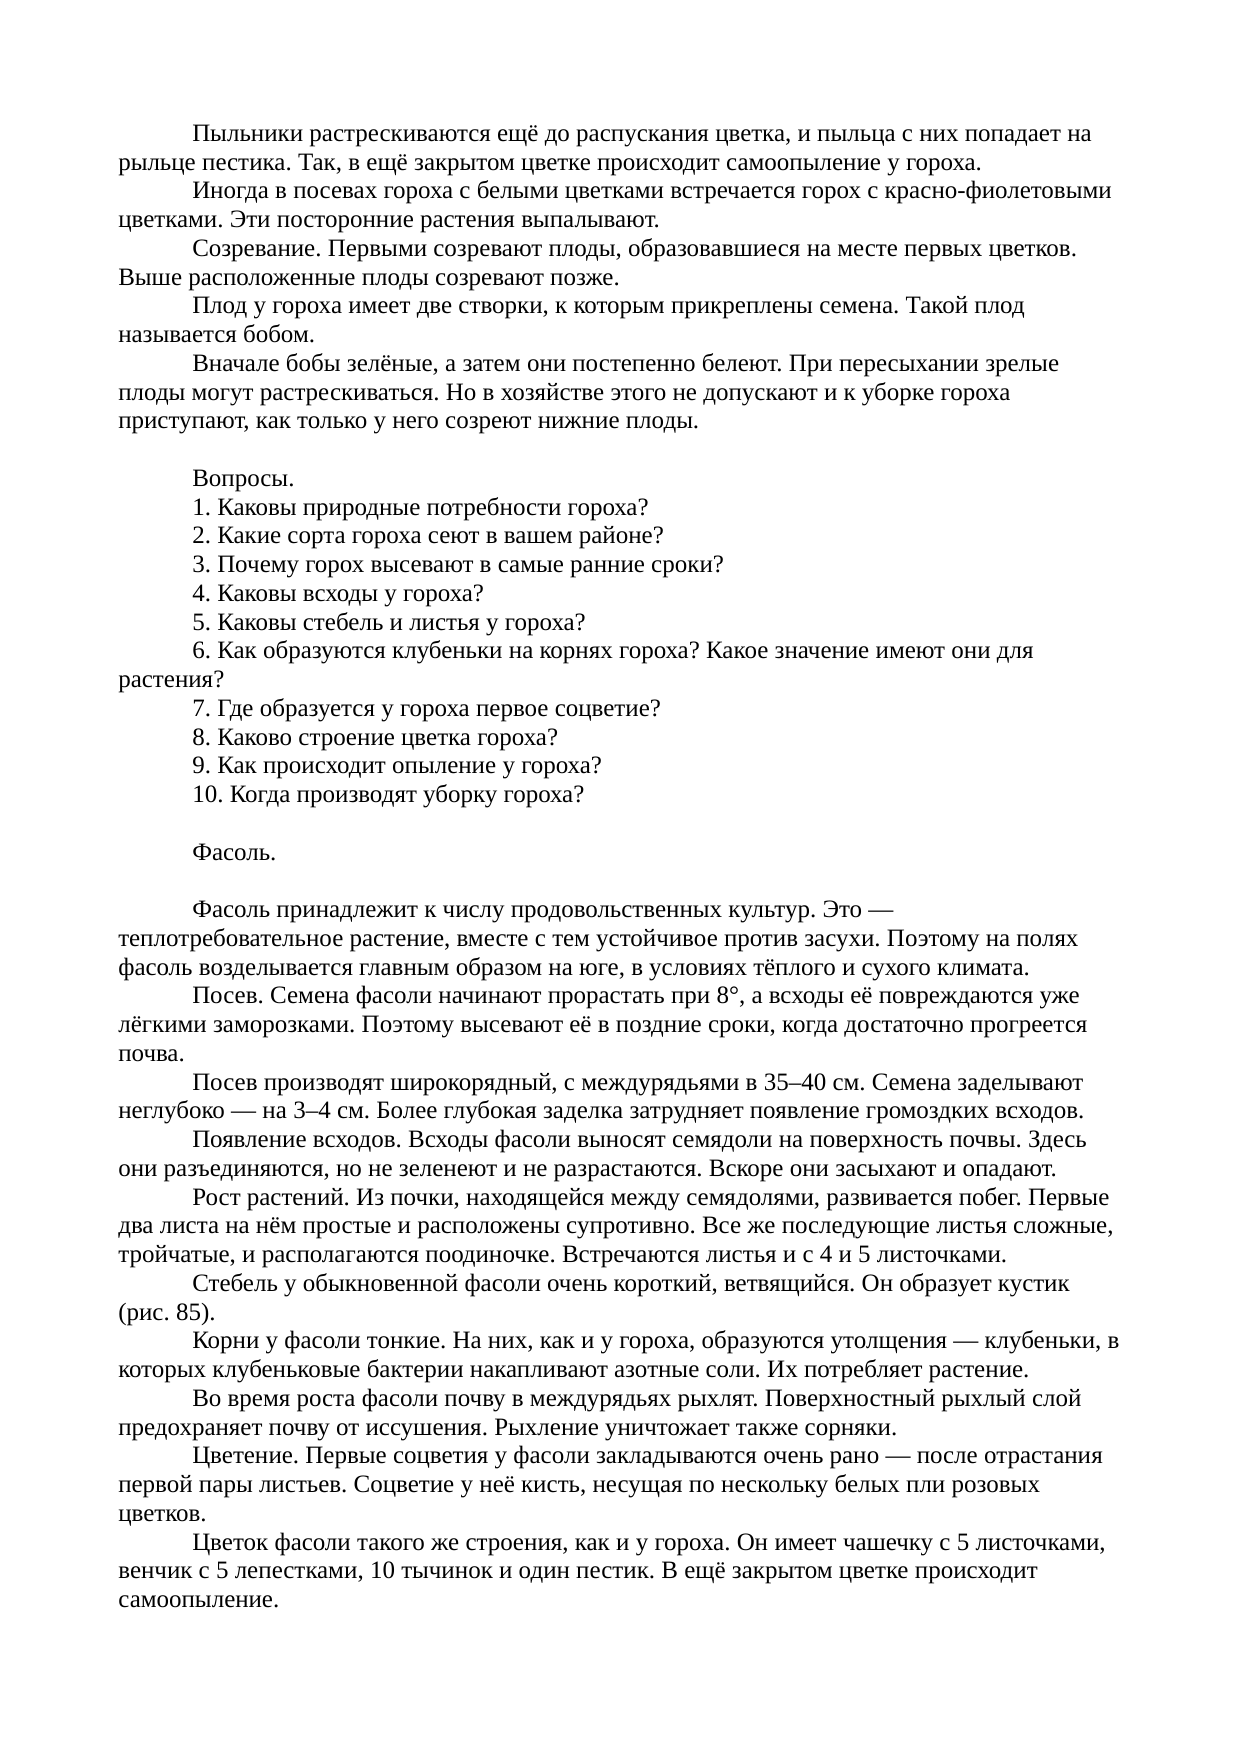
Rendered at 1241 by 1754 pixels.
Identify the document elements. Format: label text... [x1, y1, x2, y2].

text Цветок фасоли такого же строения, как и у гороха. Он имеет чашечку с 5 листочками, венчик с 5 лепестками, 10 тычинок и один пестик. В ещё закрытом цветке происходит самоопыление. [118, 1527, 1122, 1613]
text Появление всходов. Всходы фасоли выносят семядоли на поверхность почвы. Здесь они разъединяются, но не зеленеют и не разрастаются. Вскоре они засыхают и опадают. [118, 1124, 1122, 1182]
text Пыльники растрескиваются ещё до распускания цветка, и пыльца с них попадает на рыльце пестика. Так, в ещё закрытом цветке происходит самоопыление у гороха. [118, 118, 1122, 176]
text Корни у фасоли тонкие. На них, как и у гороха, образуются утолщения — клубеньки, в которых клубеньковые бактерии накапливают азотные соли. Их потребляет растение. [118, 1326, 1122, 1383]
text Фасоль принадлежит к числу продовольственных культур. Это — теплотребовательное растение, вместе с тем устойчивое против засухи. Поэтому на полях фасоль возделывается главным образом на юге, в условиях тёплого и сухого климата. [118, 894, 1122, 981]
text 7. Где образуется у гороха первое соцветие? [118, 693, 1122, 722]
text 3. Почему горох высевают в самые ранние сроки? [118, 549, 1122, 578]
text Во время роста фасоли почву в междурядьях рыхлят. Поверхностный рыхлый слой предохраняет почву от иссушения. Рыхление уничтожает также сорняки. [118, 1383, 1122, 1441]
text 5. Каковы стебель и листья у гороха? [118, 607, 1122, 636]
text 8. Каково строение цветка гороха? [118, 722, 1122, 751]
text Фасоль. [118, 837, 1122, 866]
text Созревание. Первыми созревают плоды, образовавшиеся на месте первых цветков. Выше расположенные плоды созревают позже. [118, 233, 1122, 291]
text Цветение. Первые соцветия у фасоли закладываются очень рано — после отрастания первой пары листьев. Соцветие у неё кисть, несущая по нескольку белых пли розовых цветков. [118, 1441, 1122, 1527]
text Вначале бобы зелёные, а затем они постепенно белеют. При пересыхании зрелые плоды могут растрескиваться. Но в хозяйстве этого не допускают и к уборке гороха приступают, как только у него созреют нижние плоды. [118, 348, 1122, 434]
text 9. Как происходит опыление у гороха? [118, 751, 1122, 779]
text 1. Каковы природные потребности гороха? [118, 492, 1122, 521]
text Посев производят широкорядный, с междурядьями в 35–40 см. Семена заделывают неглубоко — на 3–4 см. Более глубокая заделка затрудняет появление громоздких всходов. [118, 1067, 1122, 1124]
text Стебель у обыкновенной фасоли очень короткий, ветвящийся. Он образует кустик (рис. 85). [118, 1268, 1122, 1326]
text Вопросы. [118, 463, 1122, 492]
text Плод у гороха имеет две створки, к которым прикреплены семена. Такой плод называется бобом. [118, 291, 1122, 348]
text 4. Каковы всходы у гороха? [118, 578, 1122, 607]
text 10. Когда производят уборку гороха? [118, 779, 1122, 808]
text Рост растений. Из почки, находящейся между семядолями, развивается побег. Первые два листа на нём простые и расположены супротивно. Все же последующие листья сложные, тройчатые, и располагаются поодиночке. Встречаются листья и с 4 и 5 листочками. [118, 1182, 1122, 1268]
text Иногда в посевах гороха с белыми цветками встречается горох с красно-фиолетовыми цветками. Эти посторонние растения выпалывают. [118, 176, 1122, 233]
text 6. Как образуются клубеньки на корнях гороха? Какое значение имеют они для растения? [118, 636, 1122, 693]
text 2. Какие сорта гороха сеют в вашем районе? [118, 521, 1122, 549]
text Посев. Семена фасоли начинают прорастать при 8°, а всходы её повреждаются уже лёгкими заморозками. Поэтому высевают её в поздние сроки, когда достаточно прогреется почва. [118, 981, 1122, 1067]
